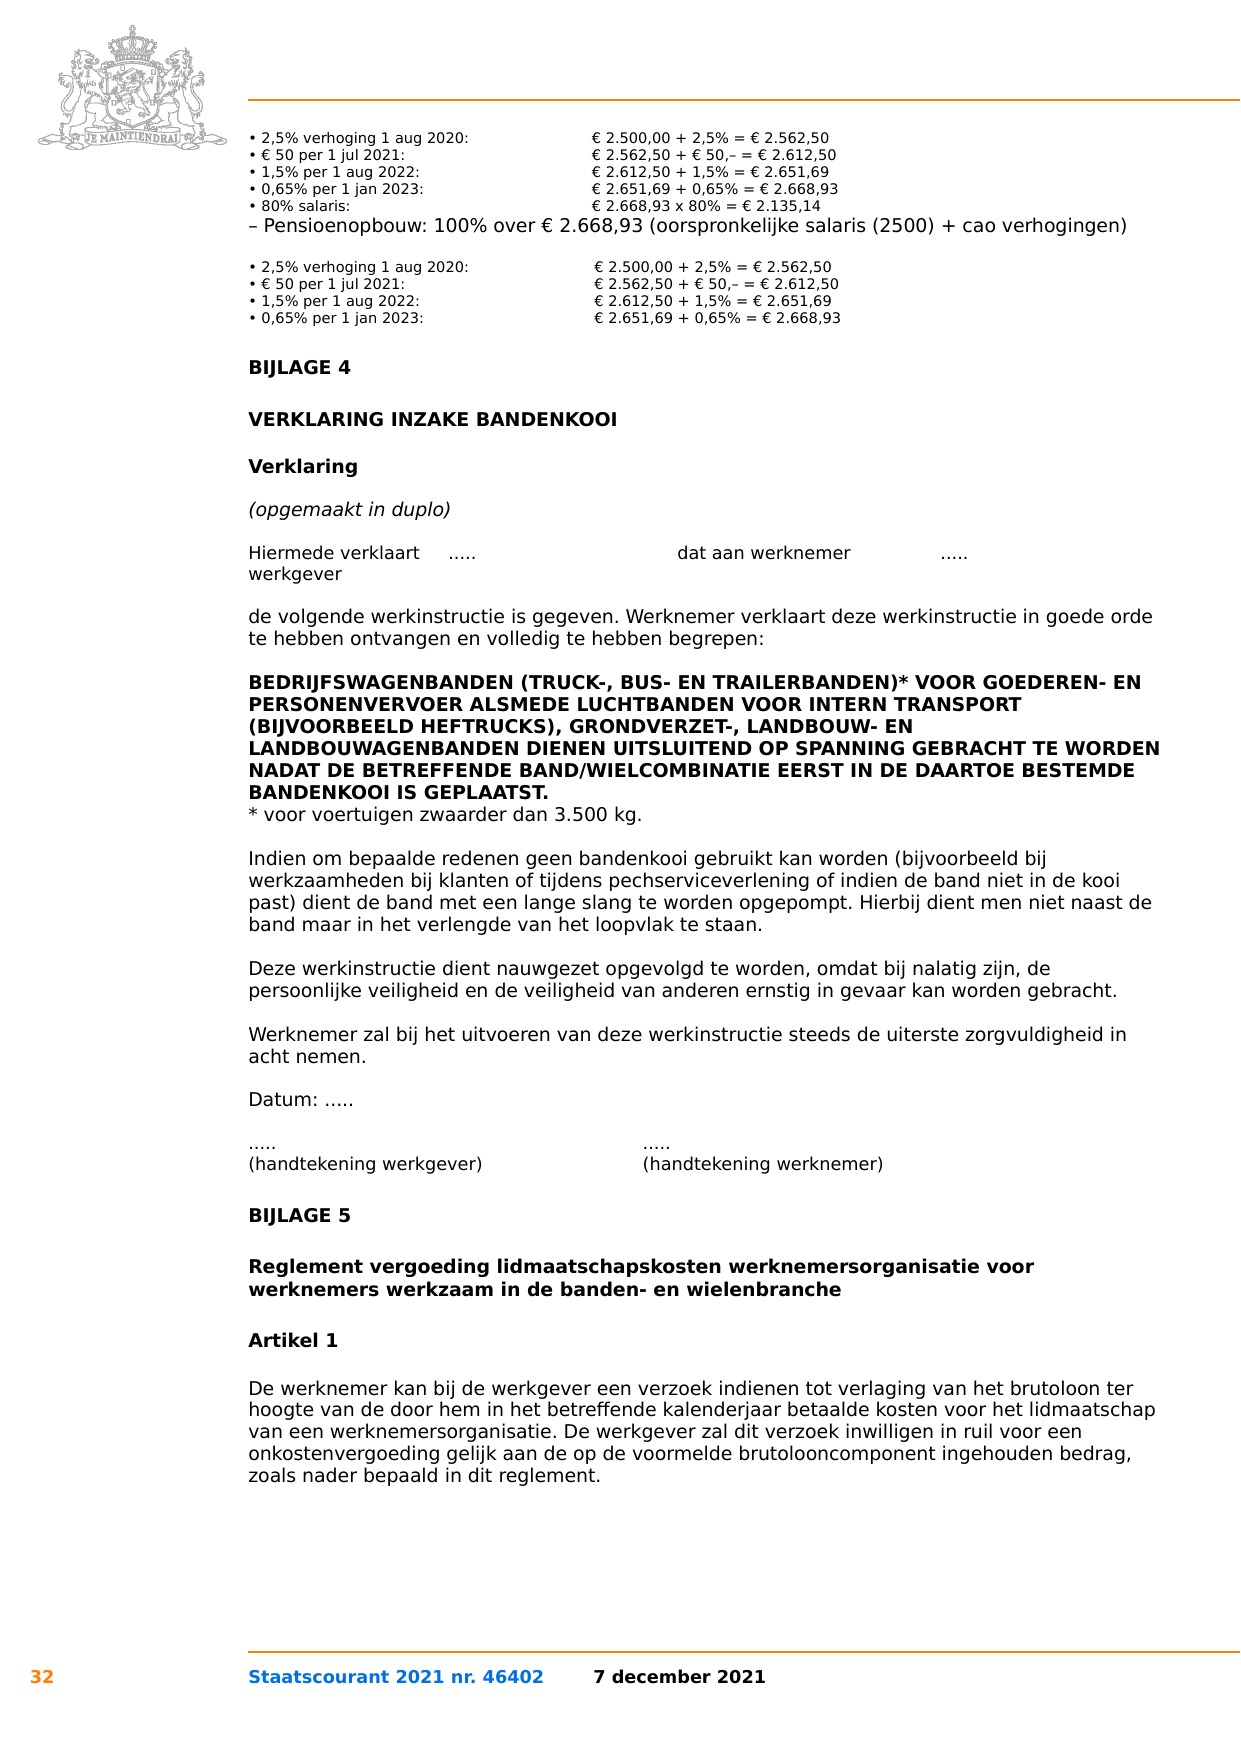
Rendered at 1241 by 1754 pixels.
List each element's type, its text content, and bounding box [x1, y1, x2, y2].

text De werknemer kan bij de werkgever een verzoek indienen tot verlaging van het brutoloon ter hoogte van de door hem in het betreffende kalenderjaar betaalde kosten voor het lidmaatschap van een werknemersorganisatie. De werkgever zal dit verzoek inwilligen in ruil voor een onkostenvergoeding gelijk aan de op de voormelde brutolooncomponent ingehouden bedrag, zoals nader bepaald in dit reglement. [248, 1377, 1163, 1487]
text Indien om bepaalde redenen geen bandenkooi gebruikt kan worden (bijvoorbeeld bij werkzaamheden bij klanten of tijdens pechserviceverlening of indien de band niet in de kooi past) dient de band met een lange slang te worden opgepompt. Hierbij dient men niet naast de band maar in het verlengde van het loopvlak te staan. [248, 848, 1163, 936]
table_header Hiermede verklaart werkgever [248, 543, 442, 584]
text BEDRIJFSWAGENBANDEN (TRUCK-, BUS- EN TRAILERBANDEN)* VOOR GOEDEREN- EN PERSONENVERVOER ALSMEDE LUCHTBANDEN VOOR INTERN TRANSPORT (BIJVOORBEELD HEFTRUCKS), GRONDVERZET-, LANDBOUW- EN LANDBOUWAGENBANDEN DIENEN UITSLUITEND OP SPANNING GEBRACHT TE WORDEN NADAT DE BETREFFENDE BAND/WIELCOMBINATIE EERST IN DE DAARTOE BESTEMDE BANDENKOOI IS GEPLAATST. [248, 672, 1163, 804]
table_cell € 2.668,93 x 80% = € 2.135,14 [586, 198, 1163, 215]
table_cell • € 50 per 1 jul 2021: [248, 276, 588, 293]
table_header ..... [442, 543, 671, 584]
table_cell € 2.651,69 + 0,65% = € 2.668,93 [586, 181, 1163, 198]
subtitle Reglement vergoeding lidmaatschapskosten werknemersorganisatie voor werknemers werkzaam in de banden- en wielenbranche [248, 1256, 1163, 1300]
table_cell • 0,65% per 1 jan 2023: [248, 181, 586, 198]
picture [38, 25, 227, 150]
table_cell € 2.612,50 + 1,5% = € 2.651,69 [588, 293, 1163, 309]
table_cell (handtekening werknemer) [637, 1154, 1163, 1174]
subtitle VERKLARING INZAKE BANDENKOOI [248, 408, 1163, 431]
table_cell • € 50 per 1 jul 2021: [248, 147, 586, 164]
subtitle BIJLAGE 4 [248, 357, 1163, 378]
table_cell • 1,5% per 1 aug 2022: [248, 164, 586, 181]
table_header • 2,5% verhoging 1 aug 2020: [248, 130, 586, 147]
text (opgemaakt in duplo) [248, 499, 1163, 521]
text Deze werkinstructie dient nauwgezet opgevolgd te worden, omdat bij nalatig zijn, de persoonlijke veiligheid en de veiligheid van anderen ernstig in gevaar kan worden gebracht. [248, 958, 1163, 1002]
text Werknemer zal bij het uitvoeren van deze werkinstructie steeds de uiterste zorgvuldigheid in acht nemen. [248, 1023, 1163, 1067]
subtitle Artikel 1 [248, 1330, 1163, 1352]
text de volgende werkinstructie is gegeven. Werknemer verklaart deze werkinstructie in goede orde te hebben ontvangen en volledig te hebben begrepen: [248, 606, 1163, 650]
text Datum: ..... [248, 1089, 1163, 1111]
table_header dat aan werknemer [671, 543, 934, 584]
table_cell • 0,65% per 1 jan 2023: [248, 310, 588, 327]
table_cell € 2.562,50 + € 50,– = € 2.612,50 [588, 276, 1163, 293]
table_header € 2.500,00 + 2,5% = € 2.562,50 [588, 259, 1163, 276]
table_cell (handtekening werkgever) [248, 1154, 637, 1174]
table_cell • 80% salaris: [248, 198, 586, 215]
table_cell € 2.651,69 + 0,65% = € 2.668,93 [588, 310, 1163, 327]
subtitle BIJLAGE 5 [248, 1204, 1163, 1226]
table_header ..... [637, 1133, 1163, 1154]
table_header ..... [934, 543, 1163, 584]
table_cell € 2.562,50 + € 50,– = € 2.612,50 [586, 147, 1163, 164]
table_header • 2,5% verhoging 1 aug 2020: [248, 259, 588, 276]
subtitle Verklaring [248, 456, 1163, 477]
table_header € 2.500,00 + 2,5% = € 2.562,50 [586, 130, 1163, 147]
text * voor voertuigen zwaarder dan 3.500 kg. [248, 804, 1163, 826]
text – Pensioenopbouw: 100% over € 2.668,93 (oorspronkelijke salaris (2500) + cao verhogingen) [248, 215, 1163, 237]
table_header ..... [248, 1133, 637, 1154]
table_cell • 1,5% per 1 aug 2022: [248, 293, 588, 309]
table_cell € 2.612,50 + 1,5% = € 2.651,69 [586, 164, 1163, 181]
